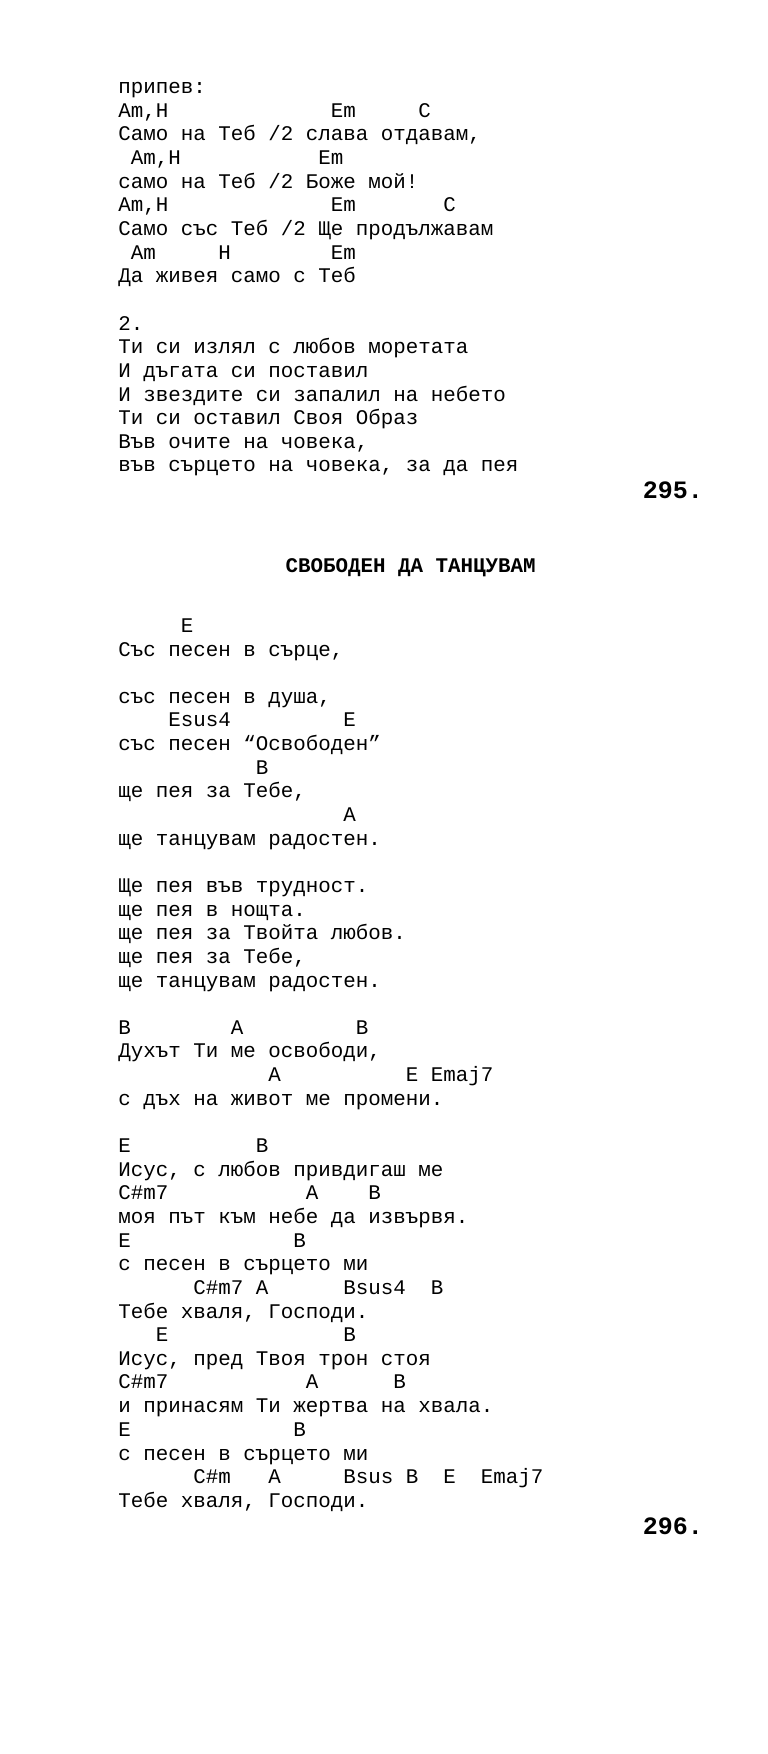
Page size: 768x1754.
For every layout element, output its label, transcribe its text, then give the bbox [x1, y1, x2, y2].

text C#m7 A B [118, 1182, 702, 1206]
text Във очите на човека, [118, 431, 702, 454]
text Със песен в сърце, [118, 638, 702, 662]
text Духът Ти ме освободи, [118, 1041, 702, 1064]
text E B [118, 1324, 702, 1348]
text Am H Em [118, 242, 702, 265]
text Esus4 E [118, 709, 702, 733]
text E B [118, 1135, 702, 1159]
text припев: [118, 76, 702, 100]
text ще танцувам радостен. [118, 828, 702, 851]
text Да живея само с Теб [118, 265, 702, 289]
text C#m7 A B [118, 1372, 702, 1395]
text моя път към небе да извървя. [118, 1206, 702, 1230]
text ще пея за Тебе, [118, 780, 702, 804]
text c песен в сърцето ми [118, 1253, 702, 1277]
text Am,H Em [118, 147, 702, 171]
text A E Emaj7 [118, 1064, 702, 1088]
text Тебе хваля, Господи. [118, 1301, 702, 1324]
text Само на Теб /2 слава отдавам, [118, 123, 702, 147]
text Ти си оставил Своя Образ [118, 407, 702, 431]
text само на Теб /2 Боже мой! [118, 171, 702, 194]
text с дъх на живот ме промени. [118, 1088, 702, 1111]
text ще танцувам радостен. [118, 969, 702, 993]
text Am,H Em C [118, 194, 702, 218]
text E [118, 615, 702, 638]
text E B [118, 1230, 702, 1253]
text Ти си излял с любов моретата [118, 336, 702, 360]
text ще пея за Твойта любов. [118, 922, 702, 946]
text c песен в сърцето ми [118, 1442, 702, 1466]
text Ще пея във трудност. [118, 875, 702, 899]
text Тебе хваля, Господи. [118, 1490, 702, 1513]
text 2. [118, 313, 702, 336]
text ще пея в нощта. [118, 899, 702, 922]
text във сърцето на човека, за да пея [118, 454, 702, 478]
text C#m A Bsus B E Emaj7 [118, 1466, 702, 1490]
subtitle СВОБОДЕН ДА ТАНЦУВАМ [118, 555, 702, 579]
text C#m7 A Bsus4 B [118, 1277, 702, 1301]
text Am,H Em C [118, 100, 702, 123]
text B A B [118, 1017, 702, 1041]
text със песен “Освободен” [118, 733, 702, 757]
text Само със Теб /2 Ще продължавам [118, 218, 702, 242]
text И дъгата си поставил [118, 360, 702, 383]
text E B [118, 1419, 702, 1442]
text Исус, пред Твоя трон стоя [118, 1348, 702, 1372]
text A [118, 804, 702, 828]
text ще пея за Тебе, [118, 946, 702, 969]
text B [118, 757, 702, 780]
text Исус, с любов привдигаш ме [118, 1159, 702, 1182]
text със песен в душа, [118, 686, 702, 709]
text И звездите си запалил на небето [118, 383, 702, 407]
text и принасям Ти жертва на хвала. [118, 1395, 702, 1419]
